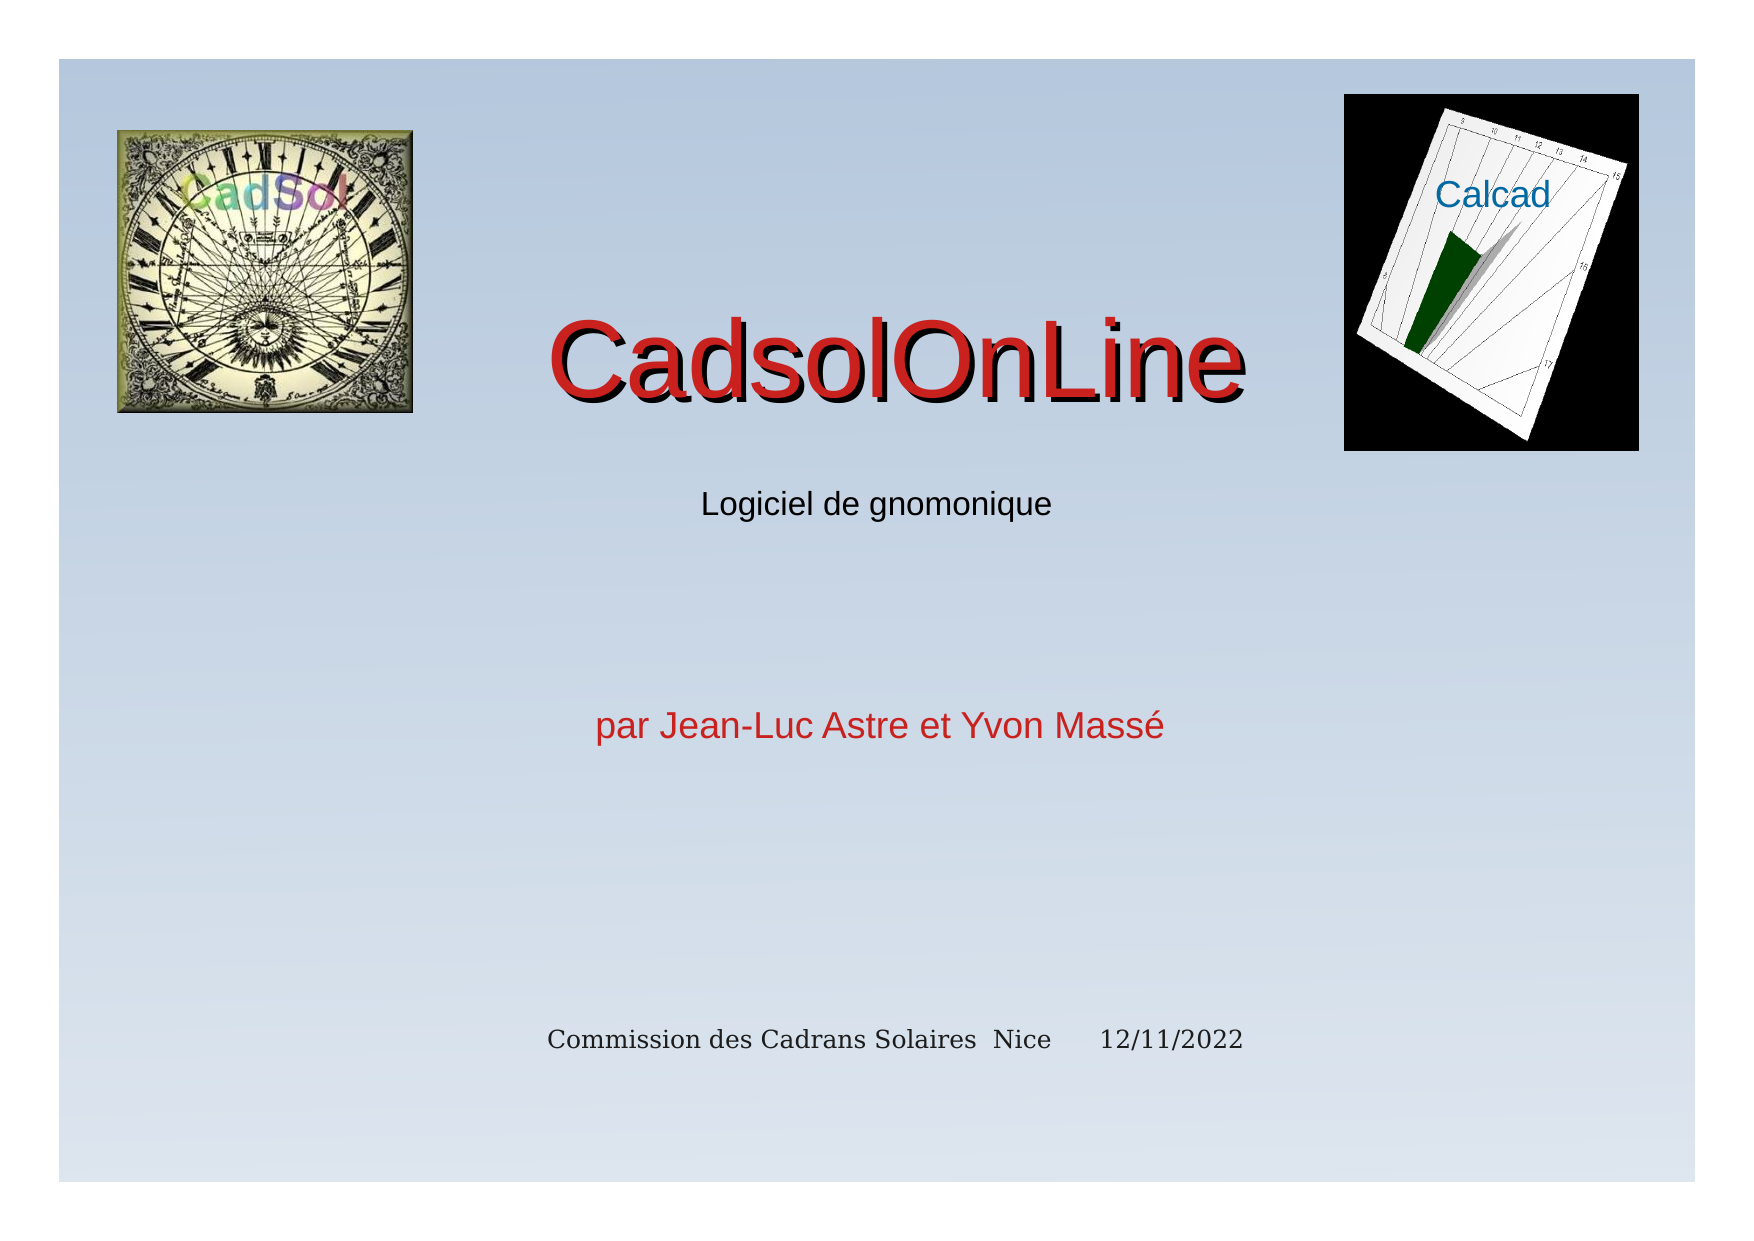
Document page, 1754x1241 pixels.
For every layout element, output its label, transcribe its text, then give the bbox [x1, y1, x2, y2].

text_box Commission des Cadrans Solaires Nice 12/11/2022 [187, 1018, 1605, 1092]
subtitle Logiciel de gnomonique [613, 450, 1140, 558]
picture [1344, 94, 1639, 452]
text_box par Jean-Luc Astre et Yvon Massé [220, 697, 1541, 797]
picture [117, 130, 413, 413]
text_box Calcad [1379, 165, 1608, 265]
title CadsolOnLine [445, 246, 1348, 472]
